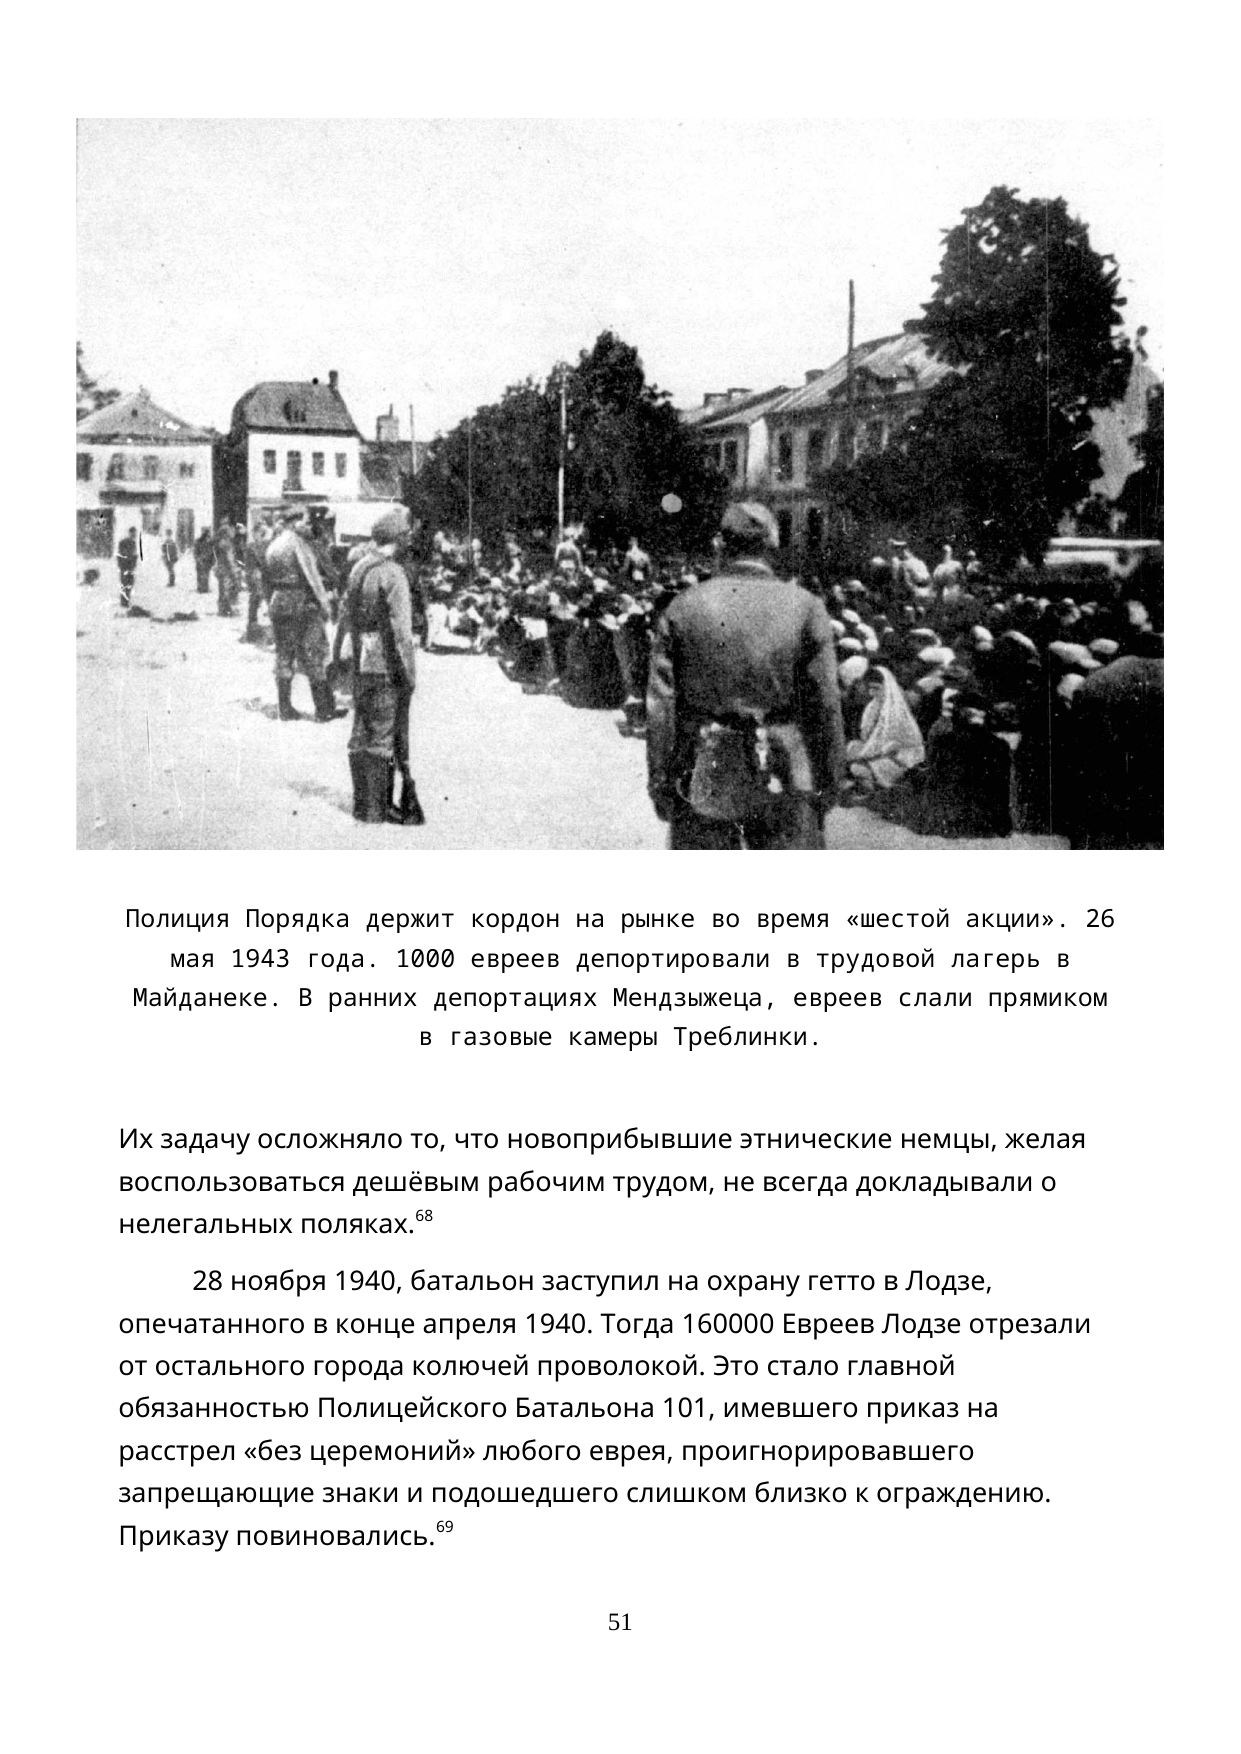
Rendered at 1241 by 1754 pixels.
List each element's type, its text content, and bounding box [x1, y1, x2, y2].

picture [76, 118, 1164, 850]
text 28 ноября 1940, батальон заступил на охрану гетто в Лодзе, опечатанного в конце апреля 1940. Тогда 160000 Евреев Лодзе отрезали от остального города колючей проволокой. Это стало главной обязанностью Полицейского Батальона 101, имевшего приказ на расстрел «без церемоний» любого еврея, проигнорировавшего запрещающие знаки и подошедшего слишком близко к ограждению. Приказу повиновались. [118, 1262, 1122, 1553]
text Полиция Порядка держит кордон на рынке во время «шестой акции». 26 мая 1943 года. 1000 евреев депортировали в трудовой лагерь в Майданеке. В ранних депортациях Мендзыжеца, евреев слали прямиком в газовые камеры Треблинки. [118, 901, 1122, 1053]
text Их задачу осложняло то, что новоприбывшие этнические немцы, желая воспользоваться дешёвым рабочим трудом, не всегда докладывали о нелегальных поляках. [118, 1120, 1122, 1242]
